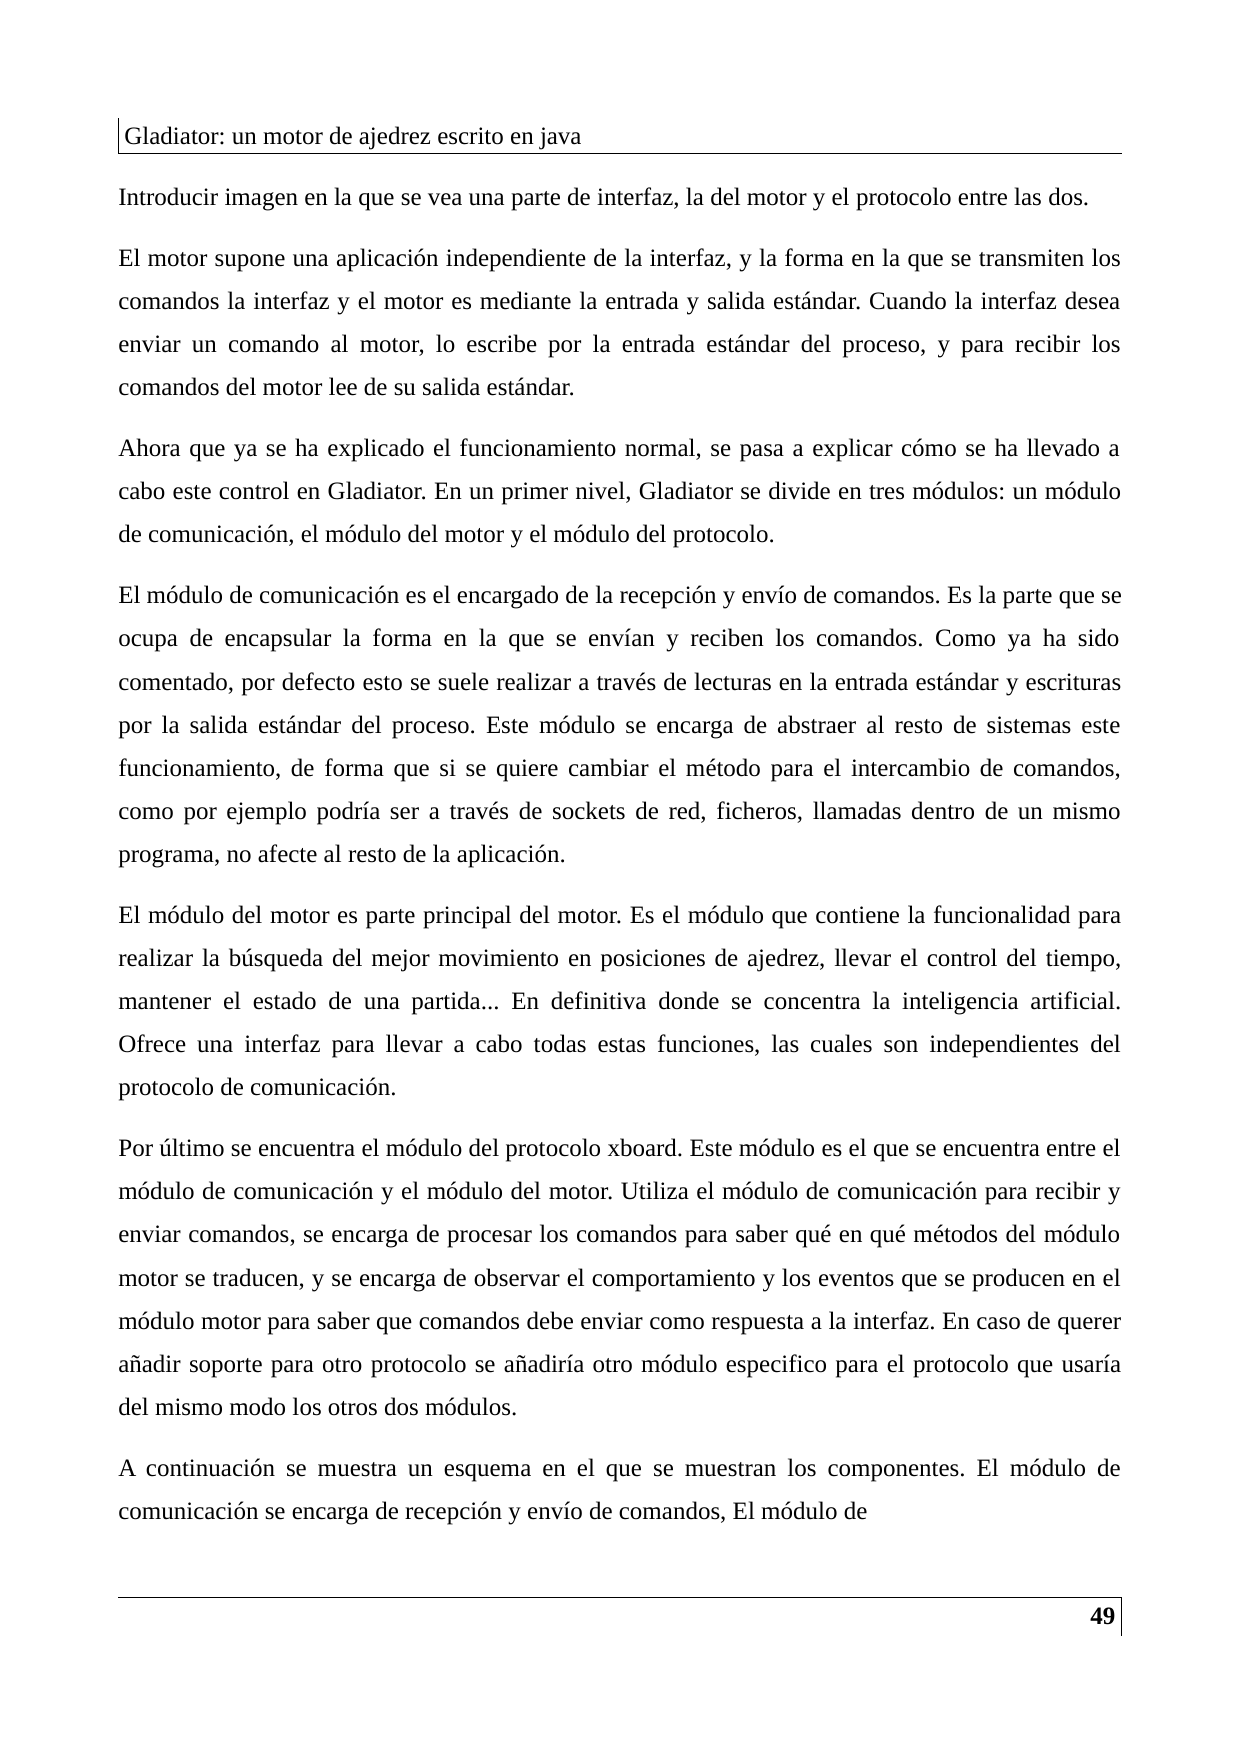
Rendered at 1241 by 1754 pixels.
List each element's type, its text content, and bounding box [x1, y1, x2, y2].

text El módulo de comunicación es el encargado de la recepción y envío de comandos. Es la parte que se ocupa de encapsular la forma en la que se envían y reciben los comandos. Como ya ha sido comentado, por defecto esto se suele realizar a través de lecturas en la entrada estándar y escrituras por la salida estándar del proceso. Este módulo se encarga de abstraer al resto de sistemas este funcionamiento, de forma que si se quiere cambiar el método para el intercambio de comandos, como por ejemplo podría ser a través de sockets de red, ficheros, llamadas dentro de un mismo programa, no afecte al resto de la aplicación. [118, 580, 1122, 868]
text Introducir imagen en la que se vea una parte de interfaz, la del motor y el protocolo entre las dos. [118, 182, 1122, 211]
text El módulo del motor es parte principal del motor. Es el módulo que contiene la funcionalidad para realizar la búsqueda del mejor movimiento en posiciones de ajedrez, llevar el control del tiempo, mantener el estado de una partida... En definitiva donde se concentra la inteligencia artificial. Ofrece una interfaz para llevar a cabo todas estas funciones, las cuales son independientes del protocolo de comunicación. [118, 900, 1122, 1101]
text Ahora que ya se ha explicado el funcionamiento normal, se pasa a explicar cómo se ha llevado a cabo este control en Gladiator. En un primer nivel, Gladiator se divide en tres módulos: un módulo de comunicación, el módulo del motor y el módulo del protocolo. [118, 433, 1122, 548]
text A continuación se muestra un esquema en el que se muestran los componentes. El módulo de comunicación se encarga de recepción y envío de comandos, El módulo de [118, 1453, 1122, 1525]
text El motor supone una aplicación independiente de la interfaz, y la forma en la que se transmiten los comandos la interfaz y el motor es mediante la entrada y salida estándar. Cuando la interfaz desea enviar un comando al motor, lo escribe por la entrada estándar del proceso, y para recibir los comandos del motor lee de su salida estándar. [118, 243, 1122, 401]
text Por último se encuentra el módulo del protocolo xboard. Este módulo es el que se encuentra entre el módulo de comunicación y el módulo del motor. Utiliza el módulo de comunicación para recibir y enviar comandos, se encarga de procesar los comandos para saber qué en qué métodos del módulo motor se traducen, y se encarga de observar el comportamiento y los eventos que se producen en el módulo motor para saber que comandos debe enviar como respuesta a la interfaz. En caso de querer añadir soporte para otro protocolo se añadiría otro módulo especifico para el protocolo que usaría del mismo modo los otros dos módulos. [118, 1133, 1122, 1421]
